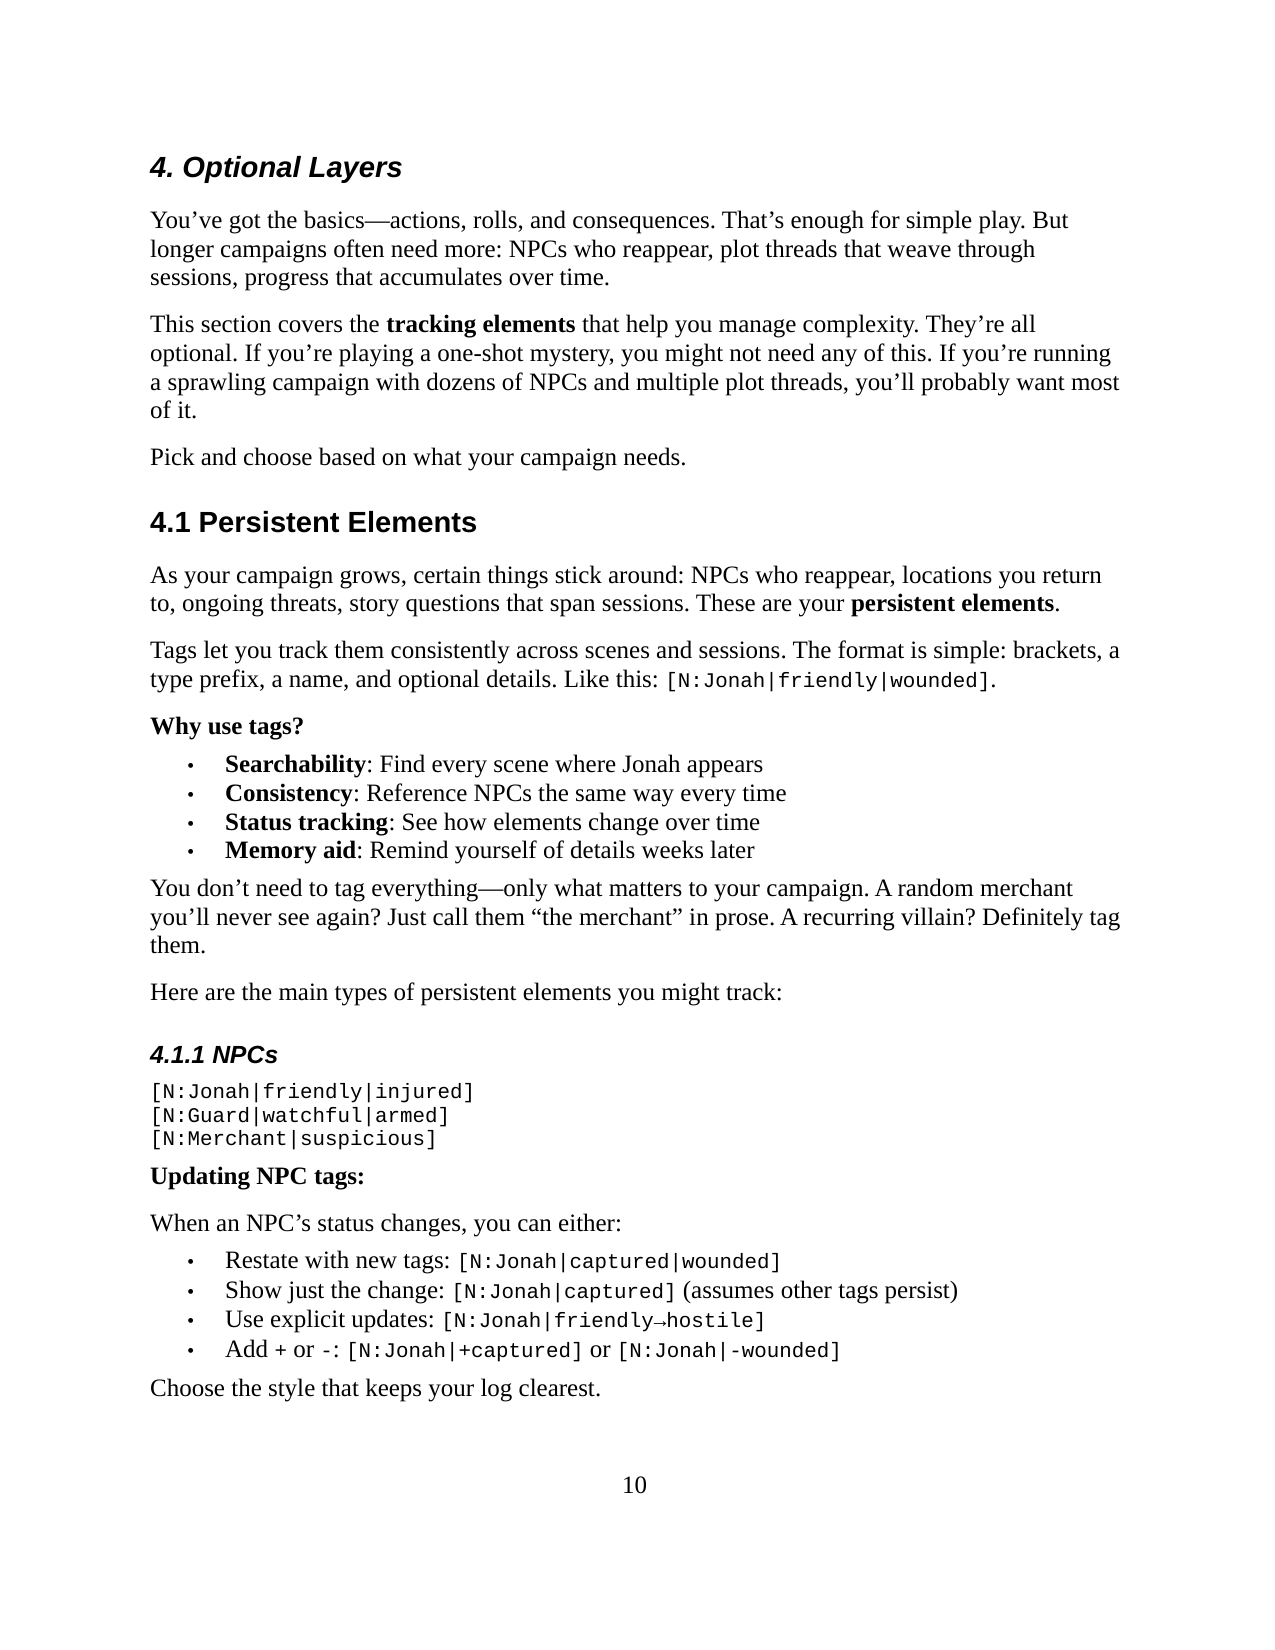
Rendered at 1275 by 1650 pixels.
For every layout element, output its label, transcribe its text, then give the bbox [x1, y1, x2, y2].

text You don’t need to tag everything—only what matters to your campaign. A random merchant you’ll never see again? Just call them “the merchant” in prose. A recurring villain? Definitely tag them. [150, 873, 1125, 959]
list Memory aid: Remind yourself of details weeks later [187, 835, 1125, 864]
text Choose the style that keeps your log clearest. [150, 1373, 1125, 1401]
text Here are the main types of persistent elements you might track: [150, 977, 1125, 1006]
list Searchability: Find every scene where Jonah appears [187, 749, 1125, 778]
text As your campaign grows, certain things stick around: NPCs who reappear, locations you return to, ongoing threats, story questions that span sessions. These are your persistent elements. [150, 560, 1125, 617]
list Use explicit updates: [N:Jonah|friendly→hostile] [187, 1304, 1125, 1334]
text [N:Jonah|friendly|injured] [150, 1081, 1125, 1105]
text This section covers the tracking elements that help you manage complexity. They’re all optional. If you’re playing a one-shot mystery, you might not need any of this. If you’re running a sprawling campaign with dozens of NPCs and multiple plot threads, you’ll probably want most of it. [150, 309, 1125, 424]
text Updating NPC tags: [150, 1161, 1125, 1190]
text Pick and choose based on what your campaign needs. [150, 442, 1125, 471]
text [N:Guard|watchful|armed] [150, 1105, 1125, 1128]
list Add + or -: [N:Jonah|+captured] or [N:Jonah|-wounded] [187, 1334, 1125, 1364]
subtitle 4.1.1 NPCs [150, 1040, 1125, 1068]
list Show just the change: [N:Jonah|captured] (assumes other tags persist) [187, 1275, 1125, 1304]
list Restate with new tags: [N:Jonah|captured|wounded] [187, 1245, 1125, 1275]
text You’ve got the basics—actions, rolls, and consequences. That’s enough for simple play. But longer campaigns often need more: NPCs who reappear, plot threads that weave through sessions, progress that accumulates over time. [150, 205, 1125, 291]
subtitle 4. Optional Layers [150, 150, 1125, 183]
list Consistency: Reference NPCs the same way every time [187, 778, 1125, 807]
text Why use tags? [150, 711, 1125, 740]
text [N:Merchant|suspicious] [150, 1128, 1125, 1152]
subtitle 4.1 Persistent Elements [150, 505, 1125, 538]
text Tags let you track them consistently across scenes and sessions. The format is simple: brackets, a type prefix, a name, and optional details. Like this: [N:Jonah|friendly|wounded]. [150, 635, 1125, 693]
list Status tracking: See how elements change over time [187, 807, 1125, 835]
text When an NPC’s status changes, you can either: [150, 1208, 1125, 1236]
